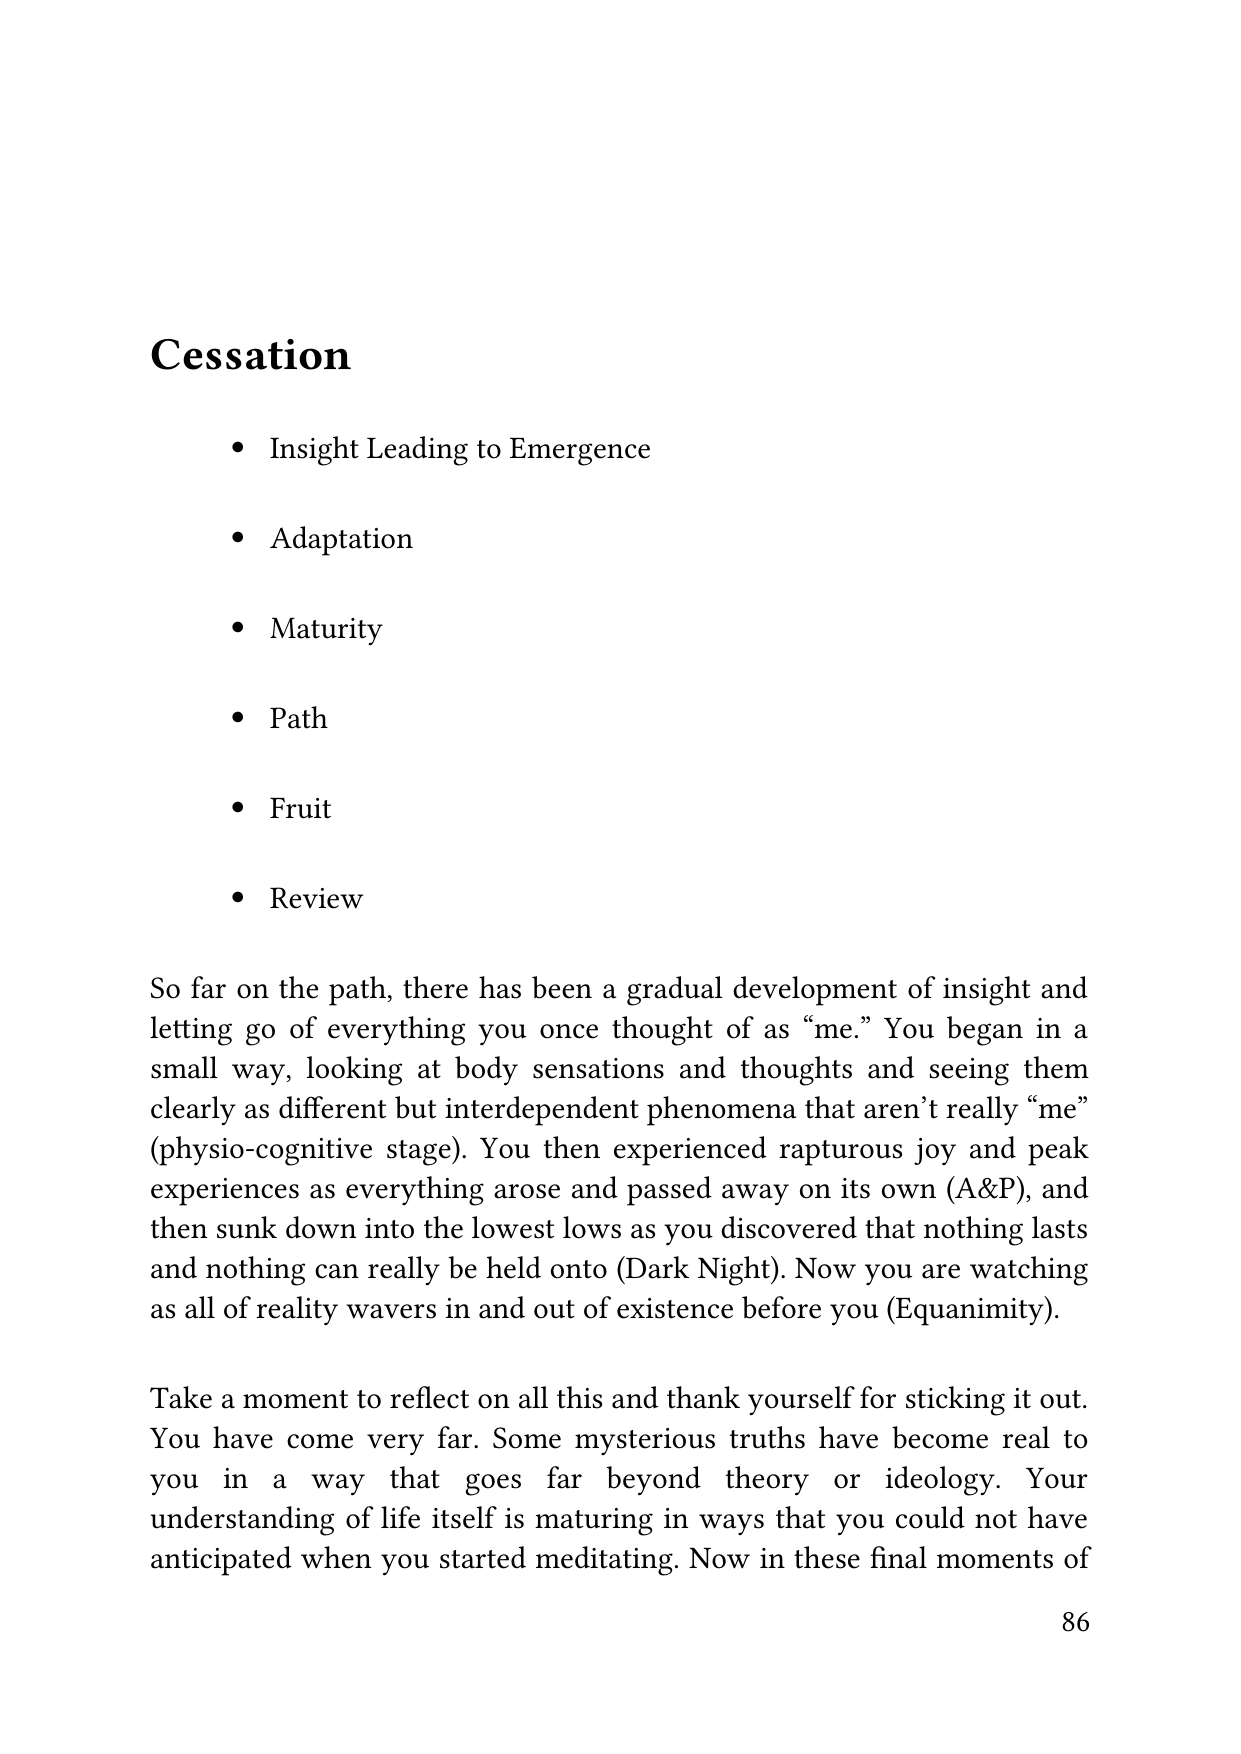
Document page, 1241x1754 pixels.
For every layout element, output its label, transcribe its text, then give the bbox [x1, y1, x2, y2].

subtitle Cessation [150, 326, 1090, 381]
text So far on the path, there has been a gradual development of insight and letting go of everything you once thought of as “me.” You began in a small way, looking at body sensations and thoughts and seeing them clearly as different but interdependent phenomena that aren’t really “me” (physio-cognitive stage). You then experienced rapturous joy and peak experiences as everything arose and passed away on its own (A&P), and then sunk down into the lowest lows as you discovered that nothing lasts and nothing can really be held onto (Dark Night). Now you are watching as all of reality wavers in and out of existence before you (Equanimity). [150, 966, 1090, 1326]
list Maturity [232, 606, 1090, 646]
text Take a moment to reflect on all this and thank yourself for sticking it out. You have come very far. Some mysterious truths have become real to you in a way that goes far beyond theory or ideology. Your understanding of life itself is maturing in ways that you could not have anticipated when you started meditating. Now in these final moments of [150, 1376, 1090, 1576]
list Fruit [232, 786, 1090, 826]
list Insight Leading to Emergence [232, 426, 1090, 466]
list Path [232, 696, 1090, 736]
list Adaptation [232, 516, 1090, 556]
list Review [232, 876, 1090, 916]
